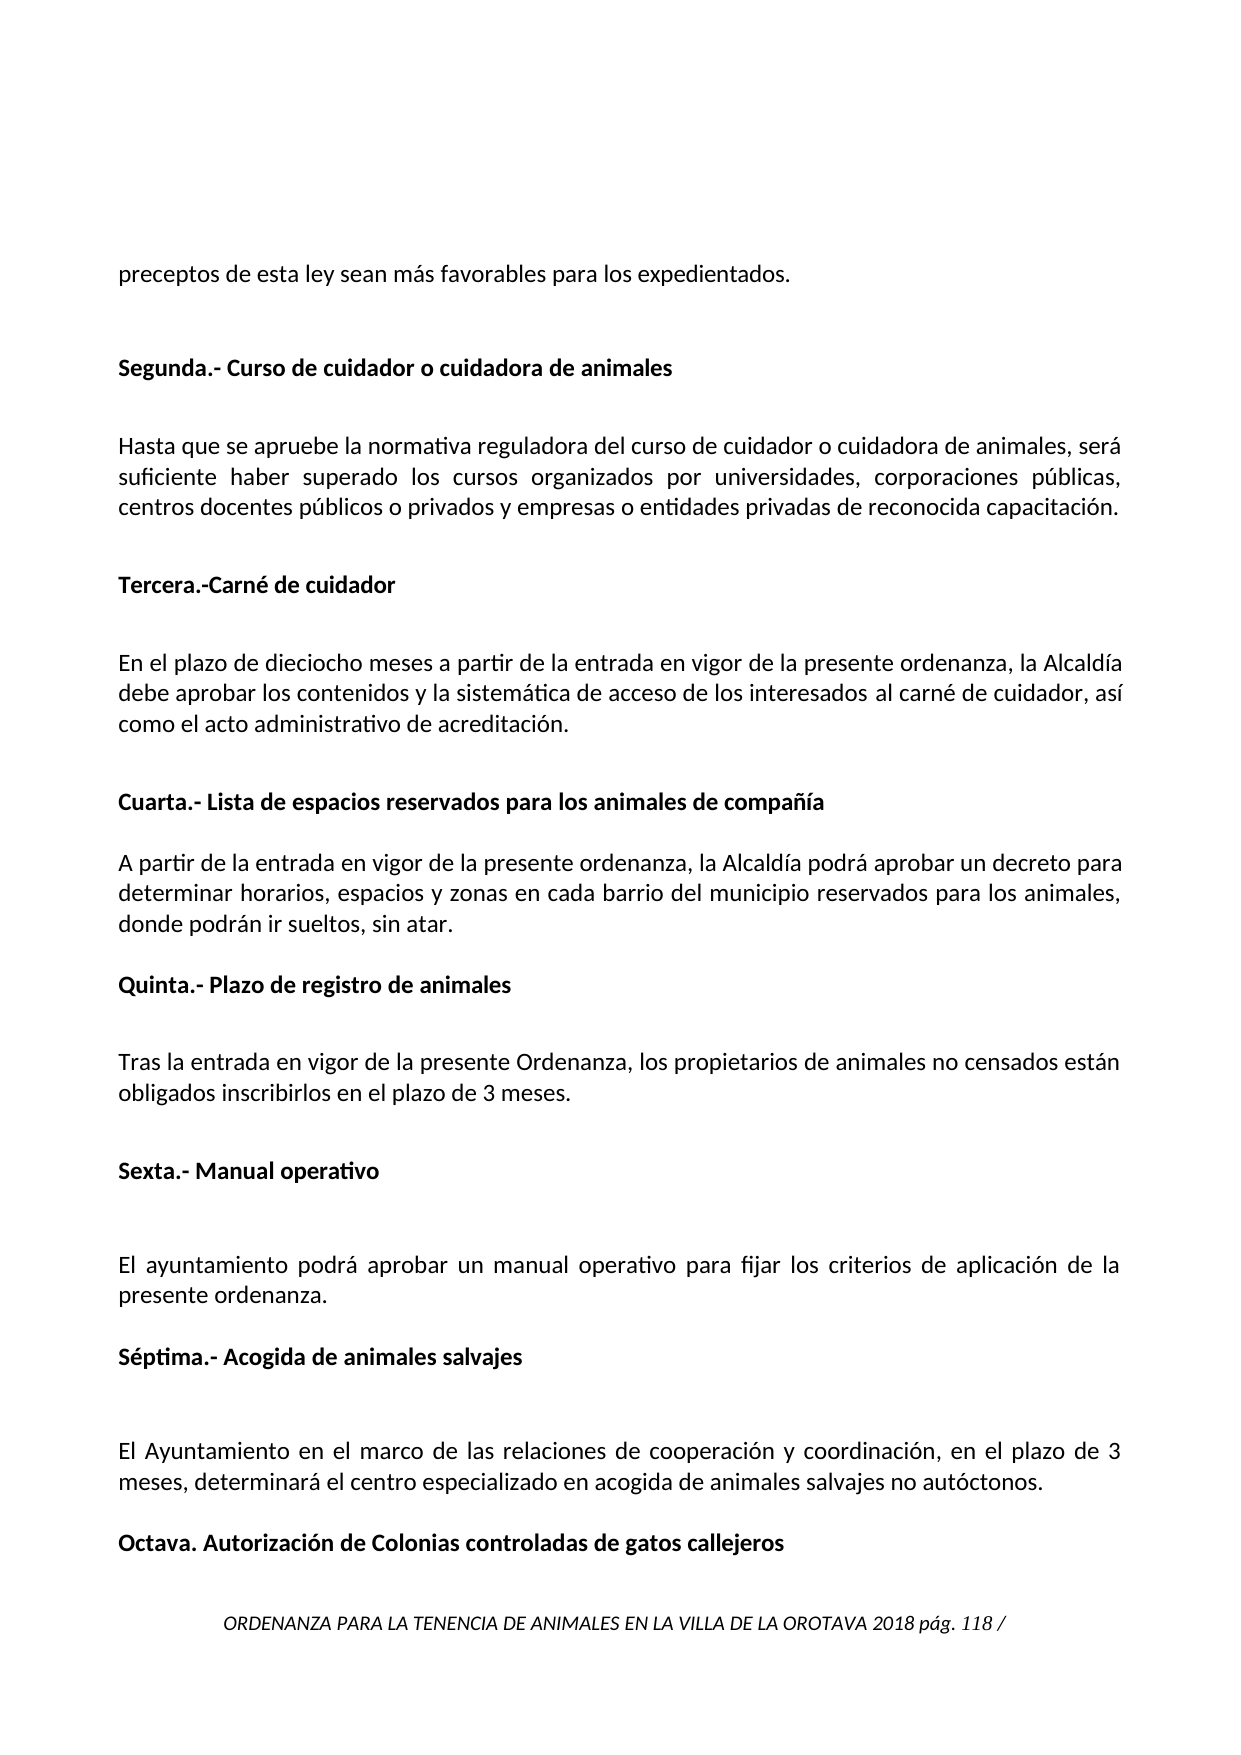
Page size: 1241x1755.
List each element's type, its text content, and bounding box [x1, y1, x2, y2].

subtitle Séptima.- Acogida de animales salvajes [118, 1341, 1149, 1371]
text En el plazo de dieciocho meses a partir de la entrada en vigor de la presente ordenanza, la Alcaldía debe aprobar los contenidos y la sistemática de acceso de los interesados al carné de cuidador, así como el acto administrativo de acreditación. [118, 647, 1123, 738]
subtitle Tercera.-Carné de cuidador [118, 569, 1149, 599]
subtitle Cuarta.- Lista de espacios reservados para los animales de compañía [118, 786, 1149, 816]
subtitle Sexta.- Manual operativo [118, 1155, 1149, 1185]
text Hasta que se apruebe la normativa reguladora del curso de cuidador o cuidadora de animales, será suficiente haber superado los cursos organizados por universidades, corporaciones públicas, centros docentes públicos o privados y empresas o entidades privadas de reconocida capacitación. [118, 430, 1122, 522]
subtitle Octava. Autorización de Colonias controladas de gatos callejeros [118, 1527, 1149, 1557]
text A partir de la entrada en vigor de la presente ordenanza, la Alcaldía podrá aprobar un decreto para determinar horarios, espacios y zonas en cada barrio del municipio reservados para los animales, donde podrán ir sueltos, sin atar. [118, 847, 1122, 938]
text Tras la entrada en vigor de la presente Ordenanza, los propietarios de animales no censados están obligados inscribirlos en el plazo de 3 meses. [118, 1046, 1122, 1107]
subtitle Segunda.- Curso de cuidador o cuidadora de animales [118, 353, 1149, 383]
text preceptos de esta ley sean más favorables para los expedientados. [118, 258, 1149, 289]
text El Ayuntamiento en el marco de las relaciones de cooperación y coordinación, en el plazo de 3 meses, determinará el centro especializado en acogida de animales salvajes no autóctonos. [118, 1435, 1123, 1496]
text El ayuntamiento podrá aprobar un manual operativo para fijar los criterios de aplicación de la presente ordenanza. [118, 1249, 1122, 1310]
subtitle Quinta.- Plazo de registro de animales [118, 969, 1149, 999]
